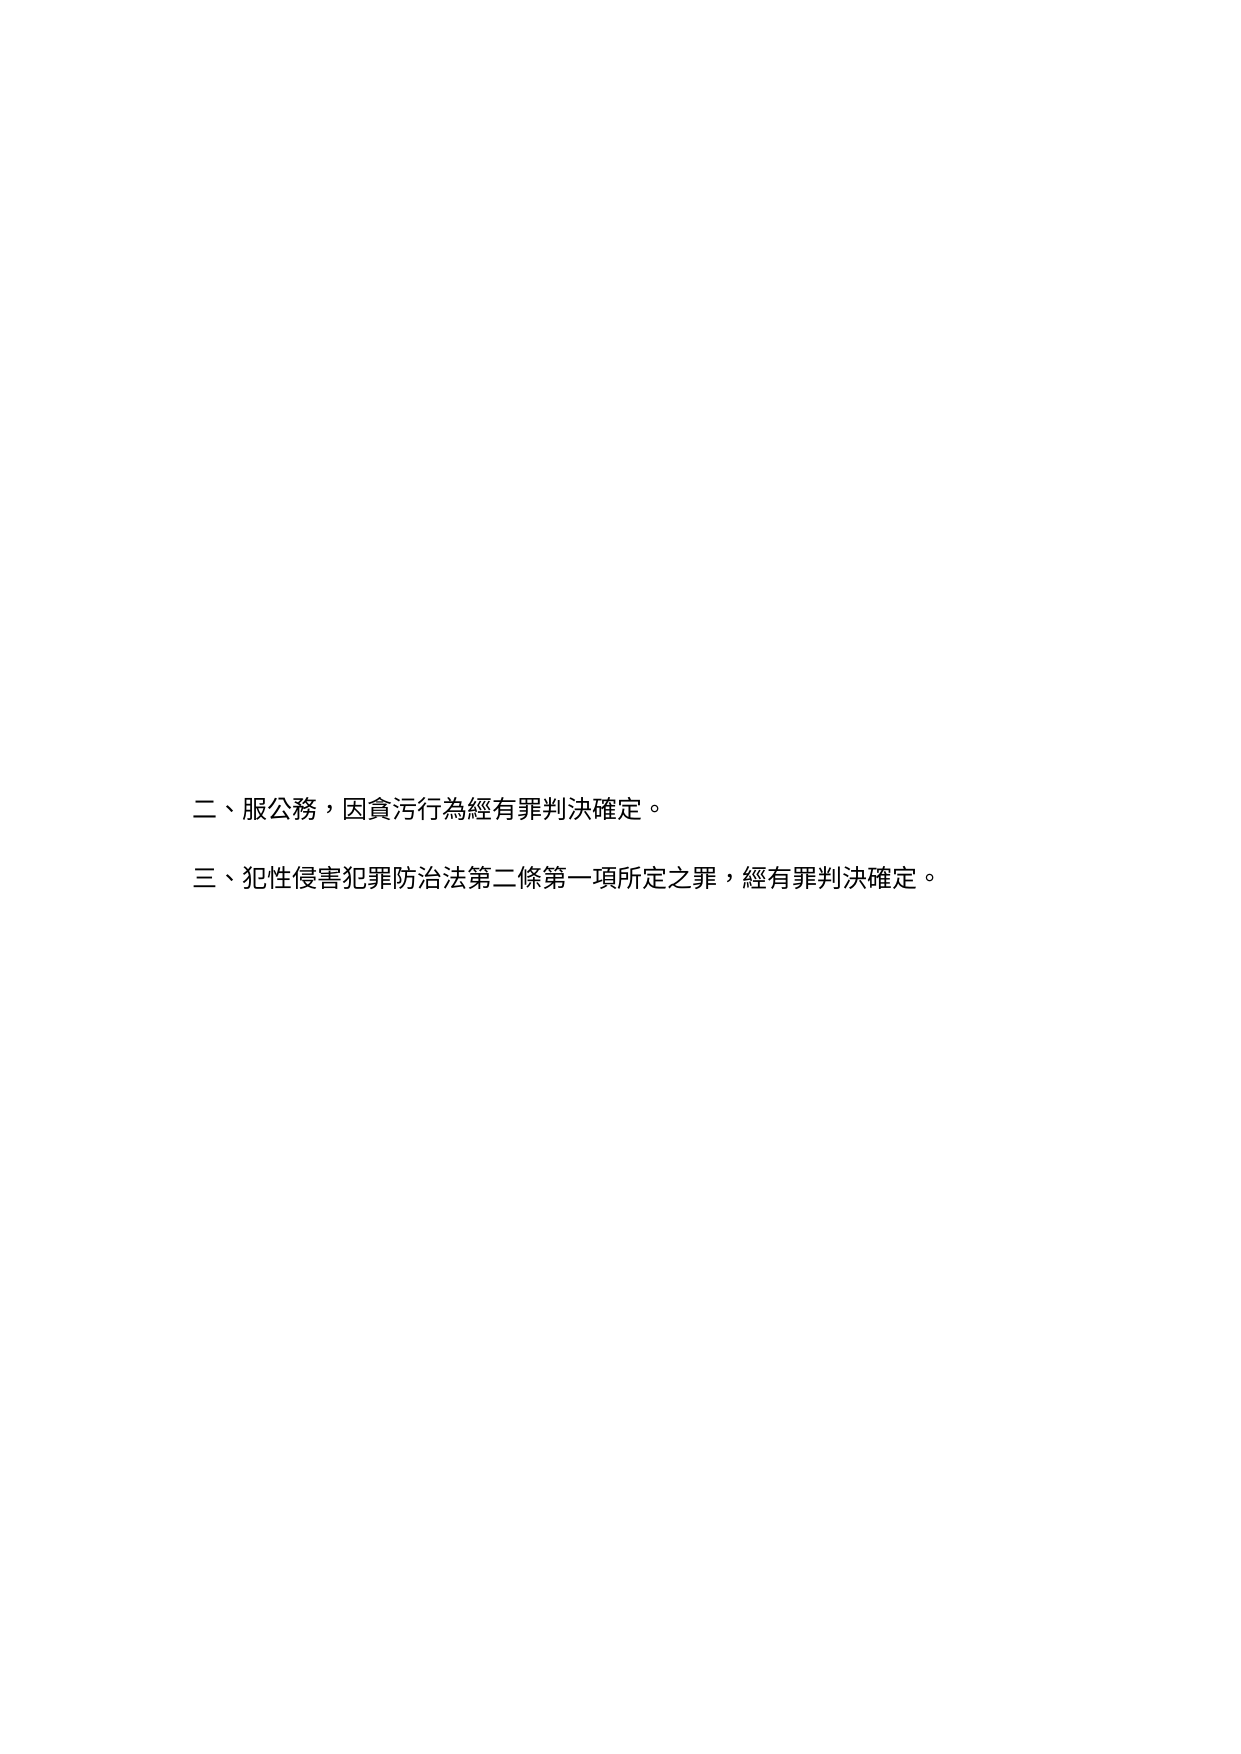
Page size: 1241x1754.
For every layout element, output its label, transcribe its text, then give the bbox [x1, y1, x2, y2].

text 三、犯性侵害犯罪防治法第二條第一項所定之罪，經有罪判決確定。 [192, 835, 1122, 897]
text 二、服公務，因貪污行為經有罪判決確定。 [192, 766, 1122, 828]
